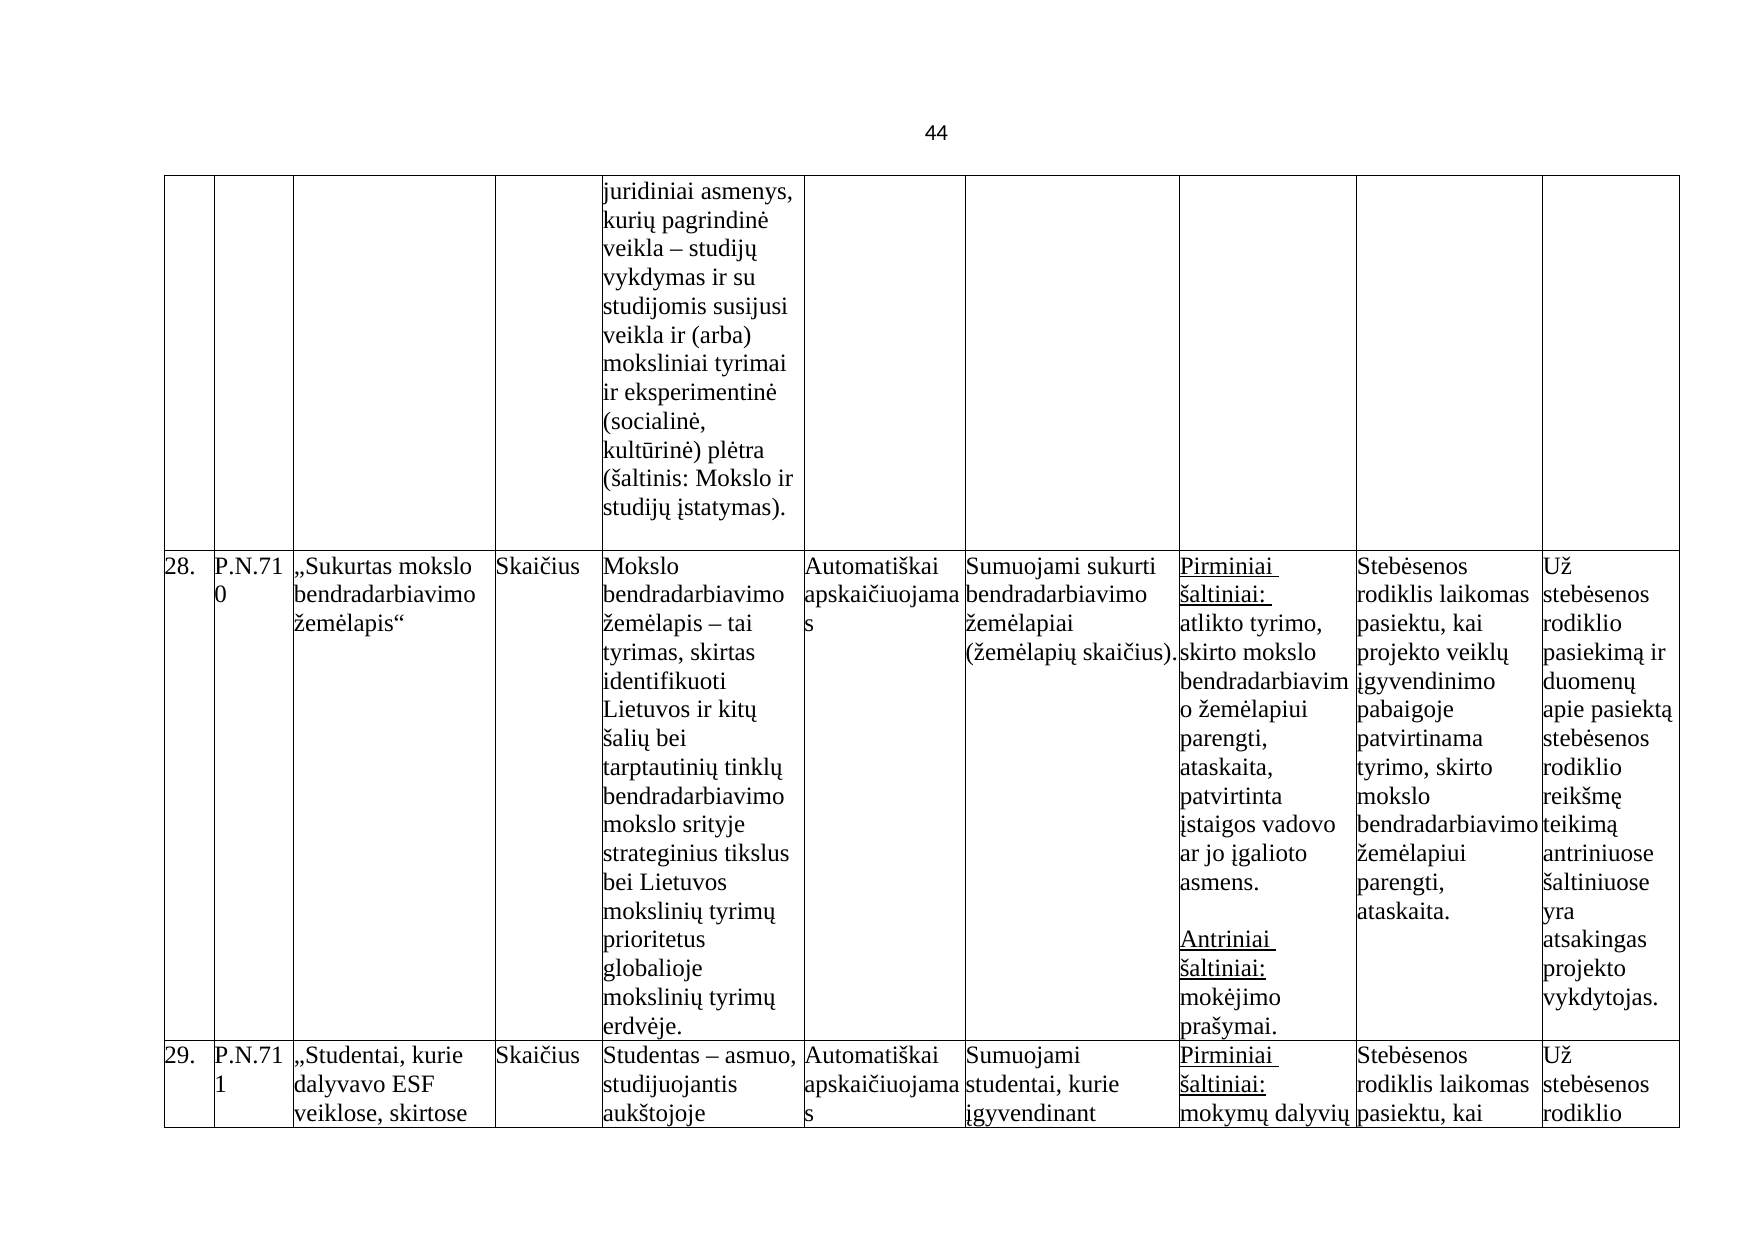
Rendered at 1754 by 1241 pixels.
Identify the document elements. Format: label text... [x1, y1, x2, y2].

table_cell P.N.711 [215, 1041, 293, 1127]
table_cell Mokslo bendradarbiavimo žemėlapis – tai tyrimas, skirtas identifikuoti Lietuvos ir kitų šalių bei tarptautinių tinklų bendradarbiavimo mokslo srityje strateginius tikslus bei Lietuvos mokslinių tyrimų prioritetus globalioje mokslinių tyrimų erdvėje. [603, 551, 804, 1039]
table_cell [805, 176, 965, 550]
table_cell [1357, 176, 1542, 550]
table_cell [165, 176, 214, 550]
table_cell Stebėsenos rodiklis laikomas pasiektu, kai [1357, 1041, 1542, 1127]
table_cell „Sukurtas mokslo bendradarbiavimo žemėlapis“ [294, 551, 495, 1039]
table_cell Studentas – asmuo, studijuojantis aukštojoje [603, 1041, 804, 1127]
table_cell Skaičius [496, 551, 602, 1039]
table_cell Už stebėsenos rodiklio pasiekimą ir duomenų apie pasiektą stebėsenos rodiklio reikšmę teikimą antriniuose šaltiniuose yra atsakingas projekto vykdytojas. [1543, 551, 1679, 1039]
table_cell Skaičius [496, 1041, 602, 1127]
table_cell [1180, 176, 1356, 550]
table_cell Pirminiai šaltiniai: mokymų dalyvių [1180, 1041, 1356, 1127]
table_cell Stebėsenos rodiklis laikomas pasiektu, kai projekto veiklų įgyvendinimo pabaigoje patvirtinama tyrimo, skirto mokslo bendradarbiavimo žemėlapiui parengti, ataskaita. [1357, 551, 1542, 1039]
table_cell P.N.710 [215, 551, 293, 1039]
table_cell „Studentai, kurie dalyvavo ESF veiklose, skirtose [294, 1041, 495, 1127]
table_cell [966, 176, 1179, 550]
table_cell juridiniai asmenys, kurių pagrindinė veikla – studijų vykdymas ir su studijomis susijusi veikla ir (arba) moksliniai tyrimai ir eksperimentinė (socialinė, kultūrinė) plėtra (šaltinis: Mokslo ir studijų įstatymas). [603, 176, 804, 550]
table_cell 28. [165, 551, 214, 1039]
table_cell Pirminiai šaltiniai: atlikto tyrimo, skirto mokslo bendradarbiavimo žemėlapiui parengti, ataskaita, patvirtinta įstaigos vadovo ar jo įgalioto asmens. Antriniai šaltiniai: mokėjimo prašymai. [1180, 551, 1356, 1039]
table_cell Sumuojami sukurti bendradarbiavimo žemėlapiai (žemėlapių skaičius). [966, 551, 1179, 1039]
table_cell [496, 176, 602, 550]
table_cell [294, 176, 495, 550]
table_cell 29. [165, 1041, 214, 1127]
table_cell Automatiškai apskaičiuojamas [805, 1041, 965, 1127]
table_cell Automatiškai apskaičiuojamas [805, 551, 965, 1039]
table_cell Už stebėsenos rodiklio [1543, 1041, 1679, 1127]
table_cell Sumuojami studentai, kurie įgyvendinant [966, 1041, 1179, 1127]
table_cell [215, 176, 293, 550]
table_cell [1543, 176, 1679, 550]
